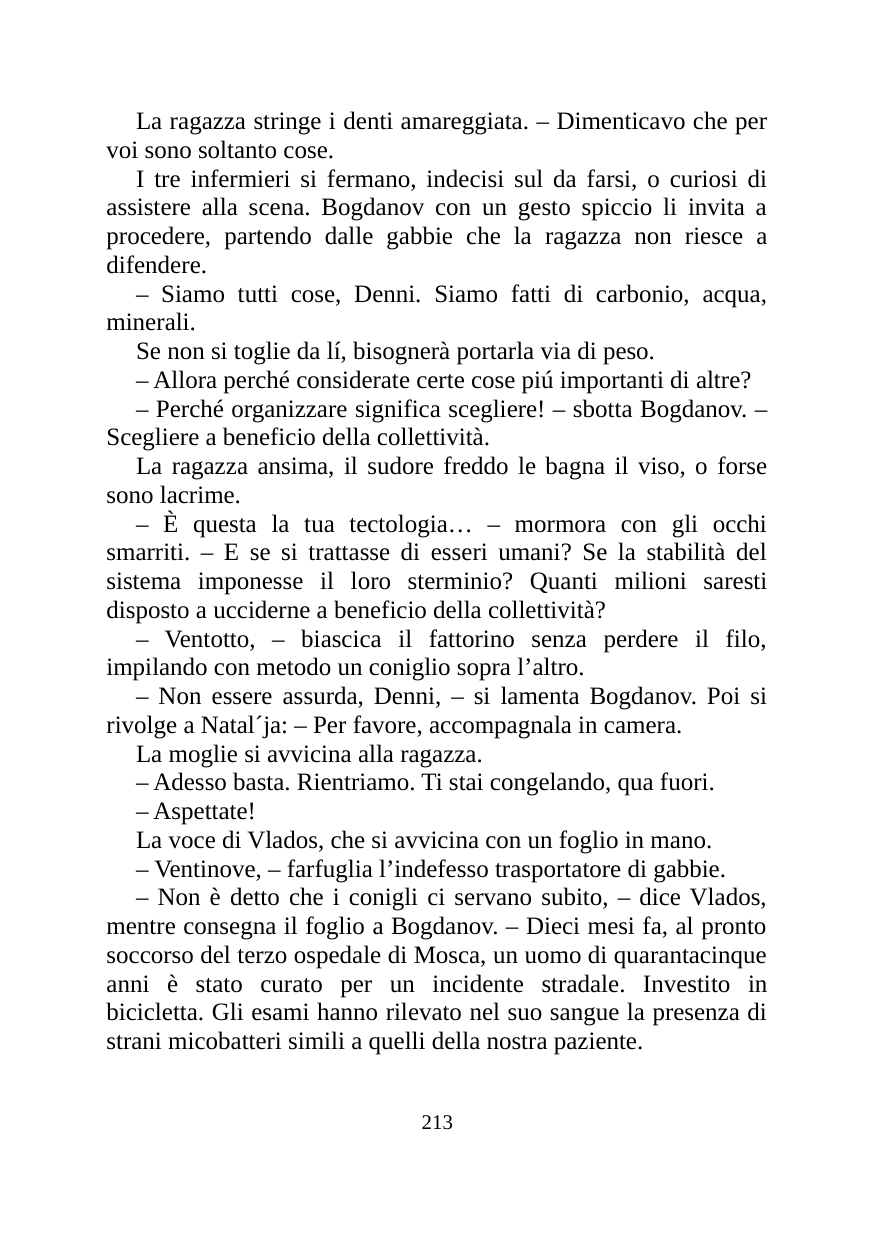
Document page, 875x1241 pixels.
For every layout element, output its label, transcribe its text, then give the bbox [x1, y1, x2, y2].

text La moglie si avvicina alla ragazza. [106, 739, 768, 767]
text – Ventinove, – farfuglia l’indefesso trasportatore di gabbie. [106, 854, 768, 882]
text Se non si toglie da lí, bisognerà portarla via di peso. [106, 336, 768, 365]
text – Non è detto che i conigli ci servano subito, – dice Vlados, mentre consegna il foglio a Bogdanov. – Dieci mesi fa, al pronto soccorso del terzo ospedale di Mosca, un uomo di quarantacinque anni è stato curato per un incidente stradale. Investito in bicicletta. Gli esami hanno rilevato nel suo sangue la presenza di strani micobatteri simili a quelli della nostra paziente. [106, 882, 768, 1055]
text La voce di Vlados, che si avvicina con un foglio in mano. [106, 825, 768, 854]
text – Perché organizzare significa scegliere! – sbotta Bogdanov. – Scegliere a beneficio della collettività. [106, 394, 768, 451]
text – Siamo tutti cose, Denni. Siamo fatti di carbonio, acqua, minerali. [106, 279, 768, 336]
text – Allora perché considerate certe cose piú importanti di altre? [106, 365, 768, 394]
text – È questa la tua tectologia… – mormora con gli occhi smarriti. – E se si trattasse di esseri umani? Se la stabilità del sistema imponesse il loro sterminio? Quanti milioni saresti disposto a ucciderne a beneficio della collettività? [106, 509, 768, 624]
text La ragazza stringe i denti amareggiata. – Dimenticavo che per voi sono soltanto cose. [106, 106, 768, 164]
text – Non essere assurda, Denni, – si lamenta Bogdanov. Poi si rivolge a Natal´ja: – Per favore, accompagnala in camera. [106, 681, 768, 739]
text – Aspettate! [106, 796, 768, 825]
text I tre infermieri si fermano, indecisi sul da farsi, o curiosi di assistere alla scena. Bogdanov con un gesto spiccio li invita a procedere, partendo dalle gabbie che la ragazza non riesce a difendere. [106, 164, 768, 279]
text – Ventotto, – biascica il fattorino senza perdere il filo, impilando con metodo un coniglio sopra l’altro. [106, 624, 768, 681]
text – Adesso basta. Rientriamo. Ti stai congelando, qua fuori. [106, 767, 768, 796]
text La ragazza ansima, il sudore freddo le bagna il viso, o forse sono lacrime. [106, 451, 768, 509]
